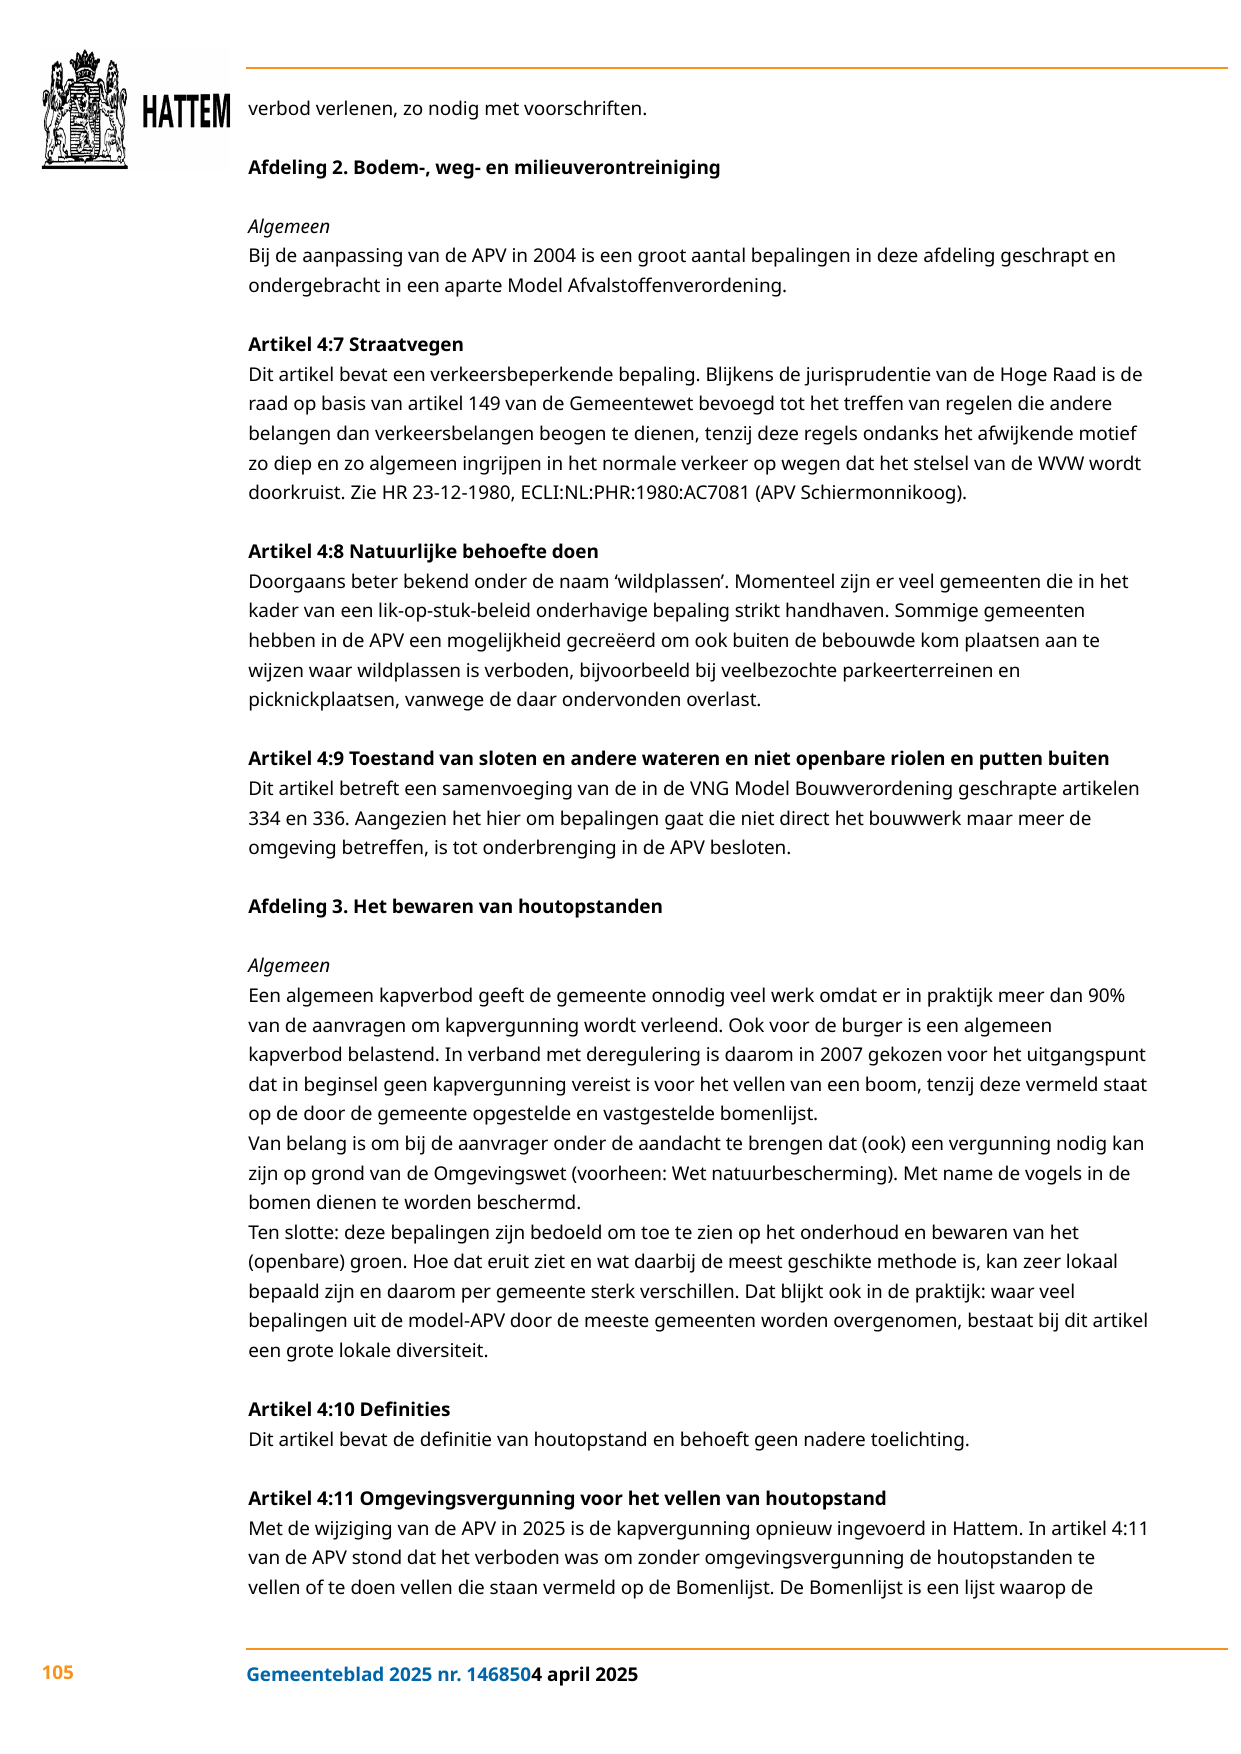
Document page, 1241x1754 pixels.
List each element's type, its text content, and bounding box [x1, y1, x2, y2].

text Van belang is om bij de aanvrager onder de aandacht te brengen dat (ook) een vergunning nodig kan zijn op grond van de Omgevingswet (voorheen: Wet natuurbescherming). Met name de vogels in de bomen dienen te worden beschermd. [248, 1130, 1152, 1215]
text Een algemeen kapverbod geeft de gemeente onnodig veel werk omdat er in praktijk meer dan 90% van de aanvragen om kapvergunning wordt verleend. Ook voor de burger is een algemeen kapverbod belastend. In verband met deregulering is daarom in 2007 gekozen voor het uitgangspunt dat in beginsel geen kapvergunning vereist is voor het vellen van een boom, tenzij deze vermeld staat op de door de gemeente opgestelde en vastgestelde bomenlijst. [248, 982, 1152, 1126]
text Dit artikel bevat de definitie van houtopstand en behoeft geen nadere toelichting. [248, 1426, 1152, 1452]
text Algemeen [248, 953, 1152, 978]
text Afdeling 2. Bodem-, weg- en milieuverontreiniging [248, 154, 1152, 180]
text Afdeling 3. Het bewaren van houtopstanden [248, 893, 1152, 919]
text Met de wijziging van de APV in 2025 is de kapvergunning opnieuw ingevoerd in Hattem. In artikel 4:11 van de APV stond dat het verboden was om zonder omgevingsvergunning de houtopstanden te vellen of te doen vellen die staan vermeld op de Bomenlijst. De Bomenlijst is een lijst waarop de [248, 1515, 1152, 1600]
text Algemeen [248, 213, 1152, 239]
text Artikel 4:8 Natuurlijke behoefte doen [248, 538, 1152, 564]
text Doorgaans beter bekend onder de naam ‘wildplassen’. Momenteel zijn er veel gemeenten die in het kader van een lik-op-stuk-beleid onderhavige bepaling strikt handhaven. Sommige gemeenten hebben in de APV een mogelijkheid gecreëerd om ook buiten de bebouwde kom plaatsen aan te wijzen waar wildplassen is verboden, bijvoorbeeld bij veelbezochte parkeerterreinen en picknickplaatsen, vanwege de daar ondervonden overlast. [248, 568, 1152, 712]
text Bij de aanpassing van de APV in 2004 is een groot aantal bepalingen in deze afdeling geschrapt en ondergebracht in een aparte Model Afvalstoffenverordening. [248, 243, 1152, 298]
text Artikel 4:9 Toestand van sloten en andere wateren en niet openbare riolen en putten buiten [248, 746, 1152, 771]
text Artikel 4:10 Definities [248, 1396, 1152, 1422]
picture [41, 47, 231, 172]
text Ten slotte: deze bepalingen zijn bedoeld om toe te zien op het onderhoud en bewaren van het (openbare) groen. Hoe dat eruit ziet en wat daarbij de meest geschikte methode is, kan zeer lokaal bepaald zijn en daarom per gemeente sterk verschillen. Dat blijkt ook in de praktijk: waar veel bepalingen uit de model-APV door de meeste gemeenten worden overgenomen, bestaat bij dit artikel een grote lokale diversiteit. [248, 1219, 1152, 1363]
text Dit artikel bevat een verkeersbeperkende bepaling. Blijkens de jurisprudentie van de Hoge Raad is de raad op basis van artikel 149 van de Gemeentewet bevoegd tot het treffen van regelen die andere belangen dan verkeersbelangen beogen te dienen, tenzij deze regels ondanks het afwijkende motief zo diep en zo algemeen ingrijpen in het normale verkeer op wegen dat het stelsel van de WVW wordt doorkruist. Zie HR 23-12-1980, ECLI:NL:PHR:1980:AC7081 (APV Schiermonnikoog). [248, 361, 1152, 505]
text Artikel 4:11 Omgevingsvergunning voor het vellen van houtopstand [248, 1485, 1152, 1511]
text Artikel 4:7 Straatvegen [248, 331, 1152, 357]
text Dit artikel betreft een samenvoeging van de in de VNG Model Bouwverordening geschrapte artikelen 334 en 336. Aangezien het hier om bepalingen gaat die niet direct het bouwwerk maar meer de omgeving betreffen, is tot onderbrenging in de APV besloten. [248, 775, 1152, 860]
text verbod verlenen, zo nodig met voorschriften. [248, 95, 1152, 121]
